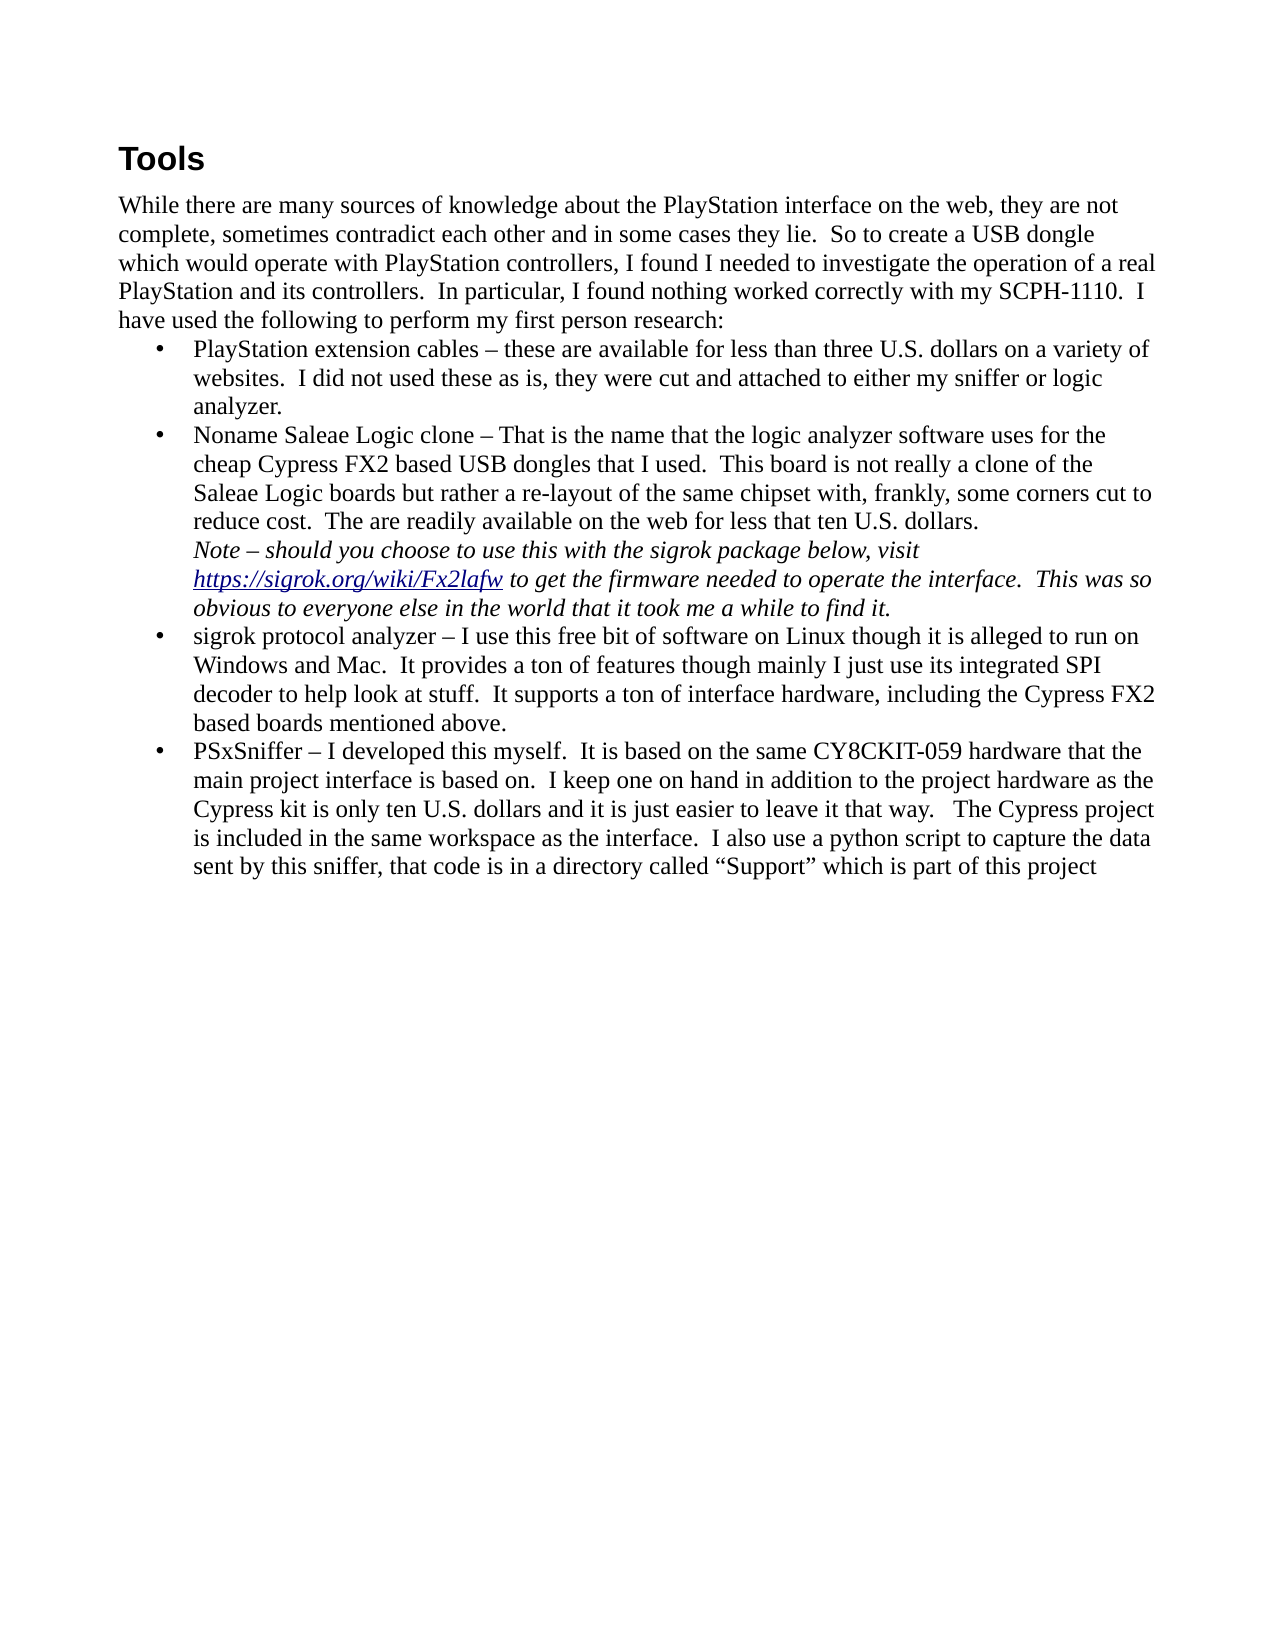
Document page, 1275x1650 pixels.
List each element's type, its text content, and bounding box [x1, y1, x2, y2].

list PlayStation extension cables – these are available for less than three U.S. dollars on a variety of websites. I did not used these as is, they were cut and attached to either my sniffer or logic analyzer. [156, 334, 1157, 420]
list sigrok protocol analyzer – I use this free bit of software on Linux though it is alleged to run on Windows and Mac. It provides a ton of features though mainly I just use its integrated SPI decoder to help look at stuff. It supports a ton of interface hardware, including the Cypress FX2 based boards mentioned above. [156, 621, 1157, 736]
subtitle Tools [118, 139, 1157, 178]
list Noname Saleae Logic clone – That is the name that the logic analyzer software uses for the cheap Cypress FX2 based USB dongles that I used. This board is not really a clone of the Saleae Logic boards but rather a re-layout of the same chipset with, frankly, some corners cut to reduce cost. The are readily available on the web for less that ten U.S. dollars. [156, 420, 1157, 535]
list PSxSniffer – I developed this myself. It is based on the same CY8CKIT-059 hardware that the main project interface is based on. I keep one on hand in addition to the project hardware as the Cypress kit is only ten U.S. dollars and it is just easier to leave it that way. The Cypress project is included in the same workspace as the interface. I also use a python script to capture the data sent by this sniffer, that code is in a directory called “Support” which is part of this project [156, 736, 1157, 880]
text While there are many sources of knowledge about the PlayStation interface on the web, they are not complete, sometimes contradict each other and in some cases they lie. So to create a USB dongle which would operate with PlayStation controllers, I found I needed to investigate the operation of a real PlayStation and its controllers. In particular, I found nothing worked correctly with my SCPH-1110. I have used the following to perform my first person research: [118, 190, 1157, 334]
list Note – should you choose to use this with the sigrok package below, visit https://sigrok.org/wiki/Fx2lafw to get the firmware needed to operate the interface. This was so obvious to everyone else in the world that it took me a while to find it. [156, 535, 1157, 621]
